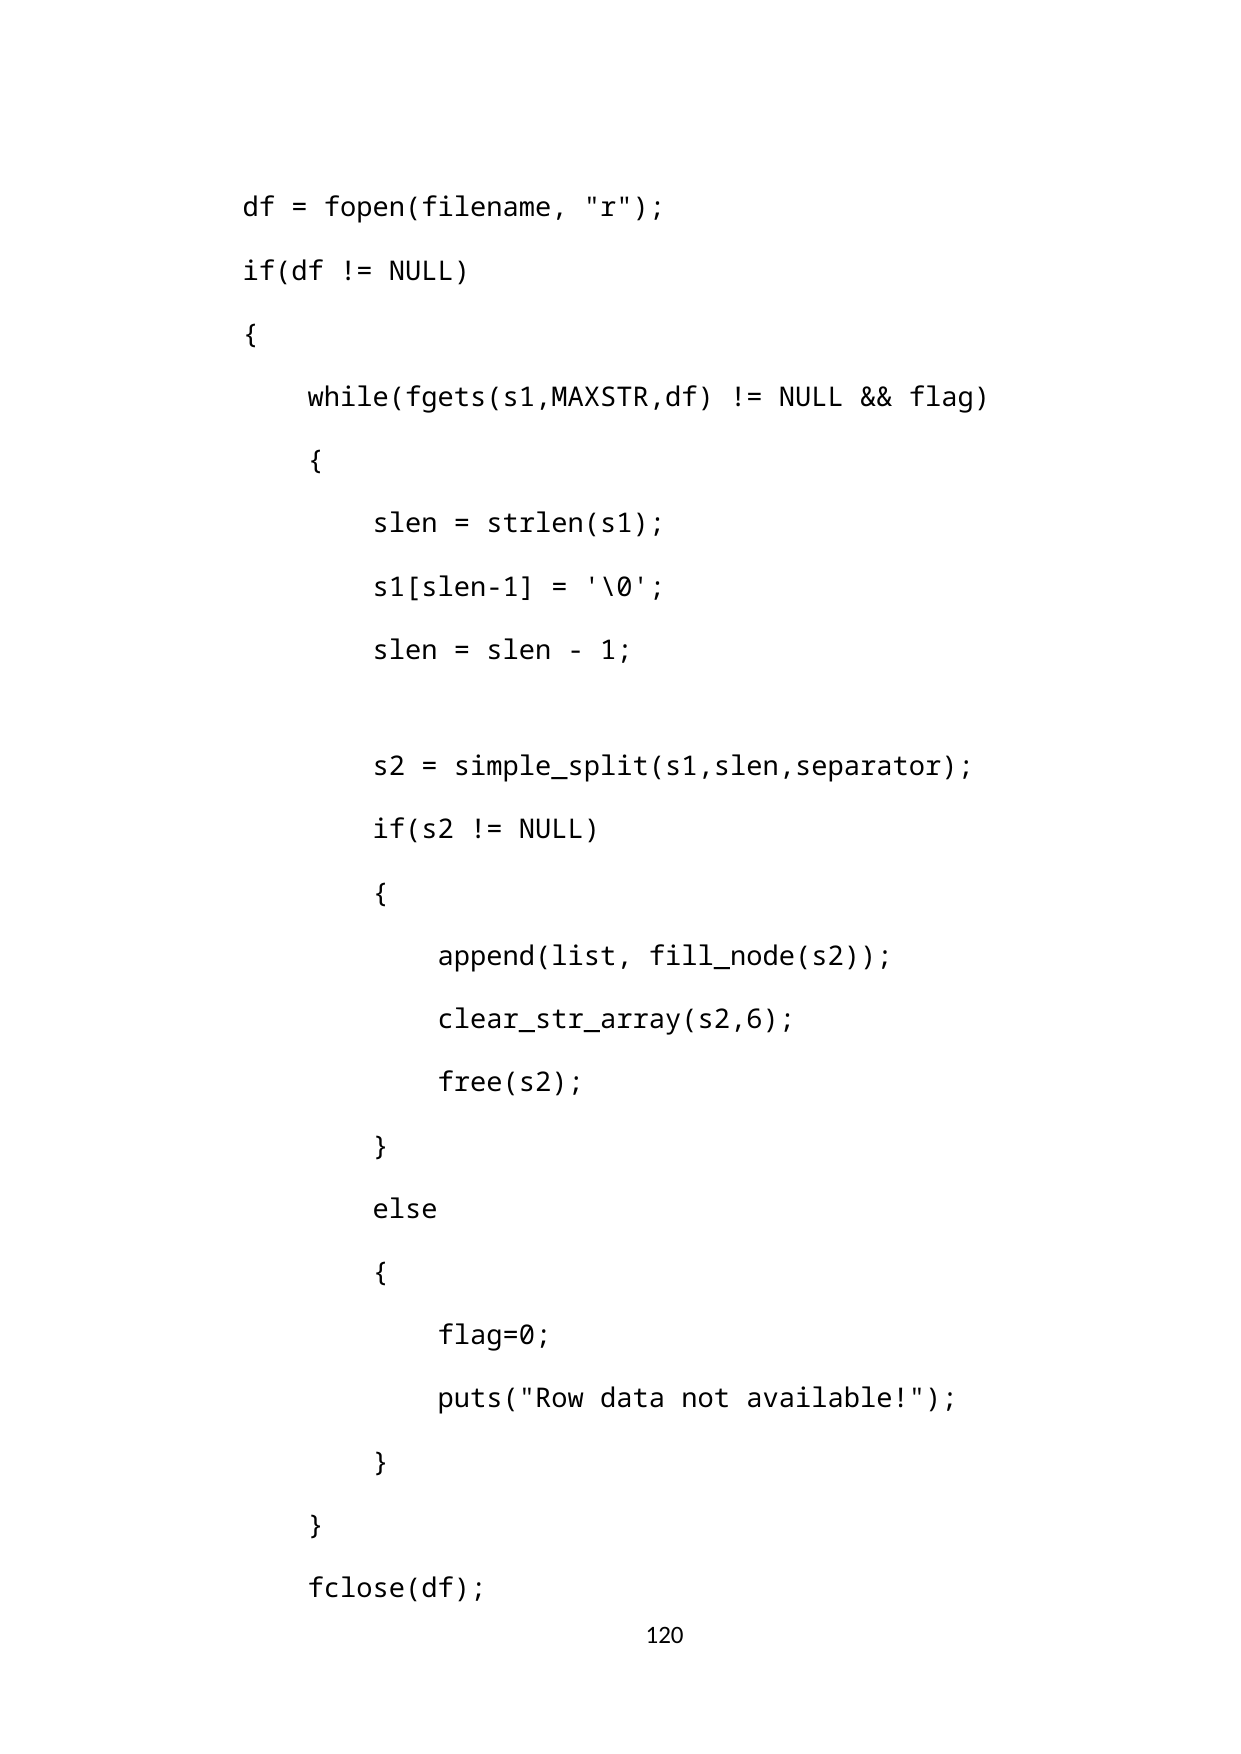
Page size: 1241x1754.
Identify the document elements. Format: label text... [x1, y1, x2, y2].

text clear_str_array(s2,6); [177, 999, 1152, 1036]
text while(fgets(s1,MAXSTR,df) != NULL && flag) [177, 377, 1152, 414]
text if(df != NULL) [177, 251, 1152, 288]
text { [177, 873, 1152, 910]
text { [177, 314, 1152, 351]
text if(s2 != NULL) [177, 810, 1152, 847]
text df = fopen(filename, "r"); [177, 188, 1152, 225]
text } [177, 1126, 1152, 1163]
text flag=0; [177, 1316, 1152, 1353]
text } [177, 1505, 1152, 1542]
text s2 = simple_split(s1,slen,separator); [177, 747, 1152, 783]
text slen = strlen(s1); [177, 504, 1152, 541]
text } [177, 1442, 1152, 1479]
text slen = slen - 1; [177, 630, 1152, 667]
text { [177, 441, 1152, 478]
text puts("Row data not available!"); [177, 1379, 1152, 1416]
text else [177, 1189, 1152, 1226]
text free(s2); [177, 1063, 1152, 1100]
text { [177, 1252, 1152, 1289]
text s1[slen-1] = '\0'; [177, 567, 1152, 604]
text append(list, fill_node(s2)); [177, 936, 1152, 973]
text fclose(df); [177, 1569, 1152, 1606]
